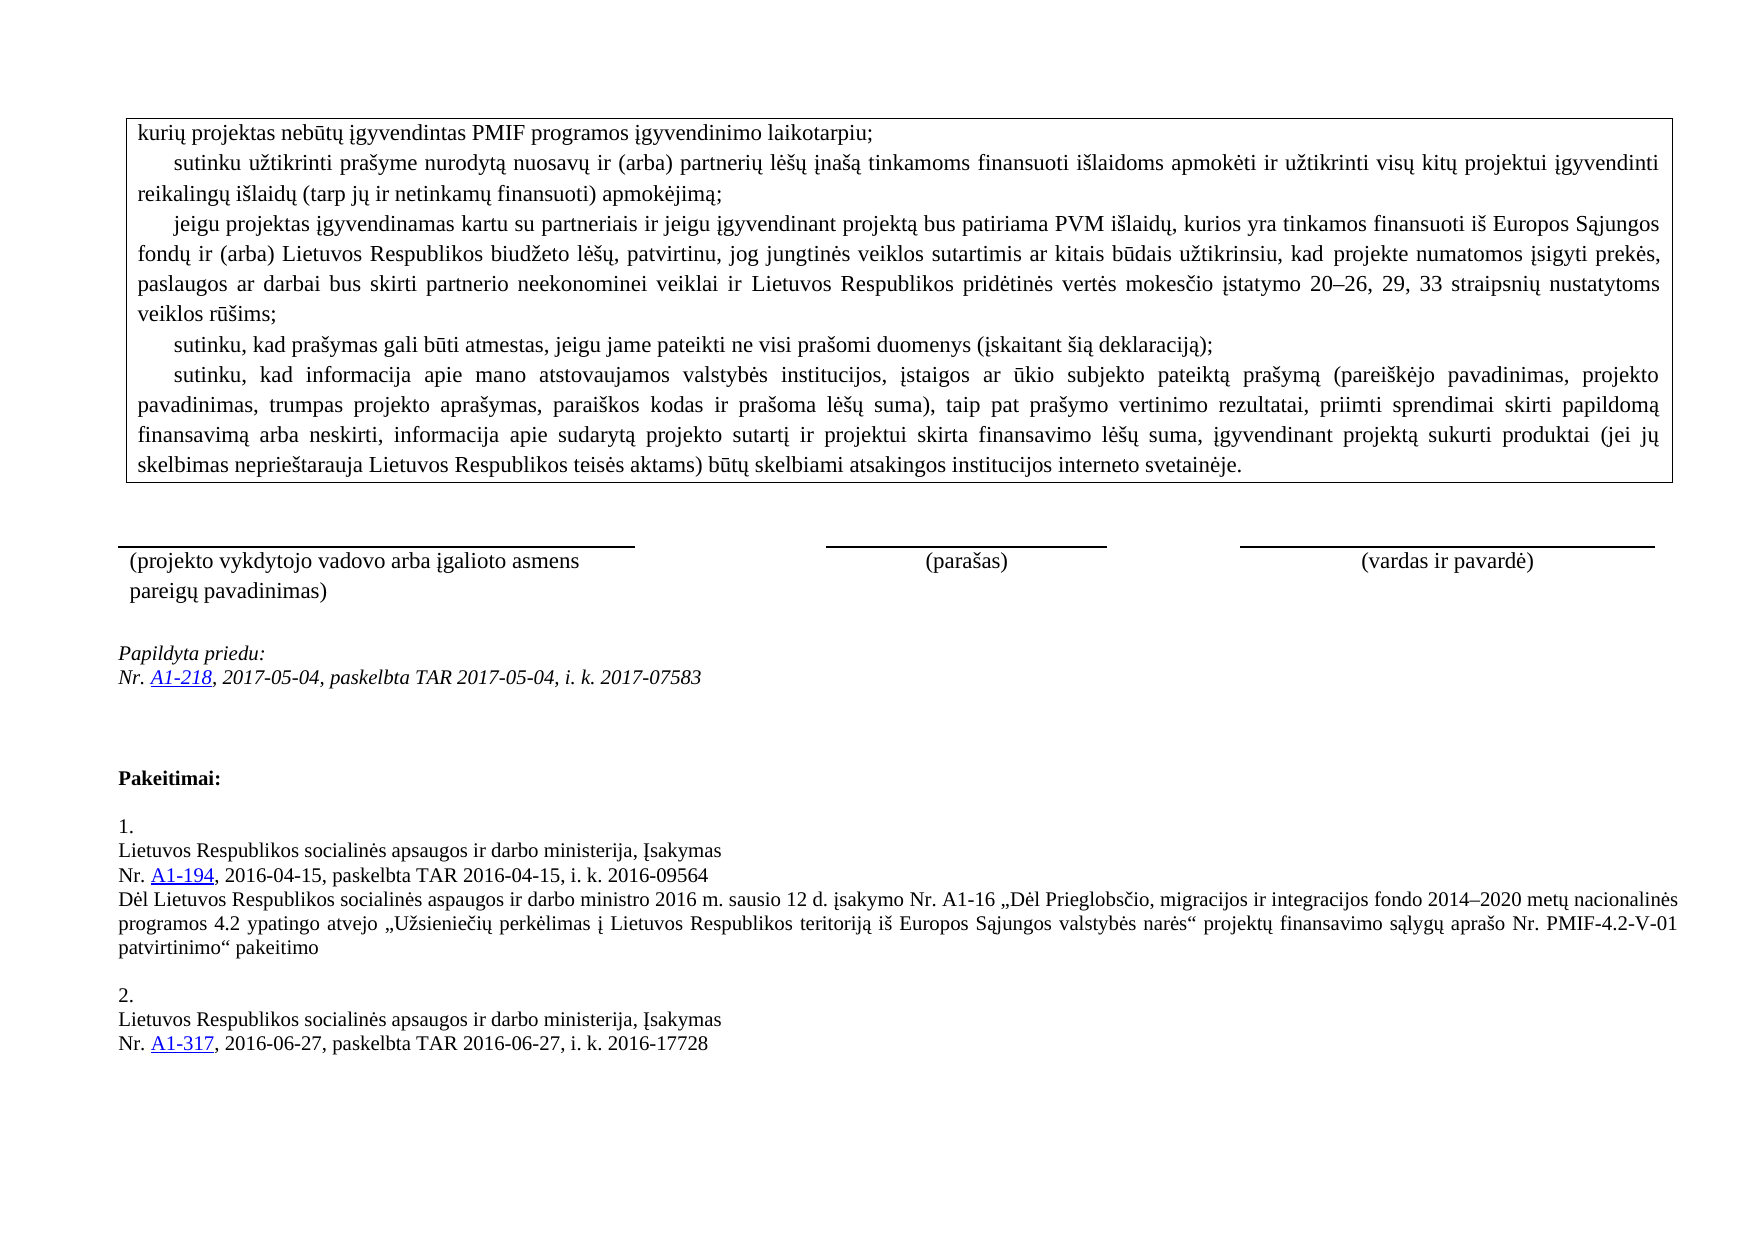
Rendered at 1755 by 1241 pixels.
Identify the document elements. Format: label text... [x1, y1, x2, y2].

table_cell (parašas) [826, 548, 1107, 608]
text Nr. A1-317, 2016-06-27, paskelbta TAR 2016-06-27, i. k. 2016-17728 [118, 1031, 1680, 1055]
table_header kurių projektas nebūtų įgyvendintas PMIF programos įgyvendinimo laikotarpiu; sutinku užtikrinti prašyme nurodytą nuosavų ir (arba) partnerių lėšų įnašą tinkamoms finansuoti išlaidoms apmokėti ir užtikrinti visų kitų projektui įgyvendinti reikalingų išlaidų (tarp jų ir netinkamų finansuoti) apmokėjimą; jeigu projektas įgyvendinamas kartu su partneriais ir jeigu įgyvendinant projektą bus patiriama PVM išlaidų, kurios yra tinkamos finansuoti iš Europos Sąjungos fondų ir (arba) Lietuvos Respublikos biudžeto lėšų, patvirtinu, jog jungtinės veiklos sutartimis ar kitais būdais užtikrinsiu, kad projekte numatomos įsigyti prekės, paslaugos ar darbai bus skirti partnerio neekonominei veiklai ir Lietuvos Respublikos pridėtinės vertės mokesčio įstatymo 20–26, 29, 33 straipsnių nustatytoms veiklos rūšims; sutinku, kad prašymas gali būti atmestas, jeigu jame pateikti ne visi prašomi duomenys (įskaitant šią deklaraciją); sutinku, kad informacija apie mano atstovaujamos valstybės institucijos, įstaigos ar ūkio subjekto pateiktą prašymą (pareiškėjo pavadinimas, projekto pavadinimas, trumpas projekto aprašymas, paraiškos kodas ir prašoma lėšų suma), taip pat prašymo vertinimo rezultatai, priimti sprendimai skirti papildomą finansavimą arba neskirti, informacija apie sudarytą projekto sutartį ir projektui skirta finansavimo lėšų suma, įgyvendinant projektą sukurti produktai (jei jų skelbimas neprieštarauja Lietuvos Respublikos teisės aktams) būtų skelbiami atsakingos institucijos interneto svetainėje. [127, 119, 1672, 482]
text Lietuvos Respublikos socialinės apsaugos ir darbo ministerija, Įsakymas [118, 838, 1680, 862]
table_header [1107, 516, 1240, 546]
text Nr. A1-194, 2016-04-15, paskelbta TAR 2016-04-15, i. k. 2016-09564 [118, 862, 1680, 887]
table_cell (vardas ir pavardė) [1240, 548, 1655, 608]
text Lietuvos Respublikos socialinės apsaugos ir darbo ministerija, Įsakymas [118, 1007, 1680, 1031]
table_header [1240, 516, 1655, 546]
text Papildyta priedu: [118, 641, 1680, 665]
table_header [118, 516, 634, 546]
table_cell (projekto vykdytojo vadovo arba įgalioto asmens pareigų pavadinimas) [118, 548, 634, 608]
text Dėl Lietuvos Respublikos socialinės aspaugos ir darbo ministro 2016 m. sausio 12 d. įsakymo Nr. A1-16 „Dėl Prieglobsčio, migracijos ir integracijos fondo 2014–2020 metų nacionalinės programos 4.2 ypatingo atvejo „Užsieniečių perkėlimas į Lietuvos Respublikos teritoriją iš Europos Sąjungos valstybės narės“ projektų finansavimo sąlygų aprašo Nr. PMIF-4.2-V-01 patvirtinimo“ pakeitimo [118, 887, 1680, 959]
text Nr. A1-218, 2017-05-04, paskelbta TAR 2017-05-04, i. k. 2017-07583 [118, 665, 1680, 689]
table_cell [635, 546, 826, 608]
text 1. [118, 814, 1680, 838]
table_header [826, 516, 1107, 546]
table_cell [1107, 546, 1240, 608]
table_header [635, 516, 826, 546]
text Pakeitimai: [118, 766, 1680, 790]
text 2. [118, 983, 1680, 1007]
